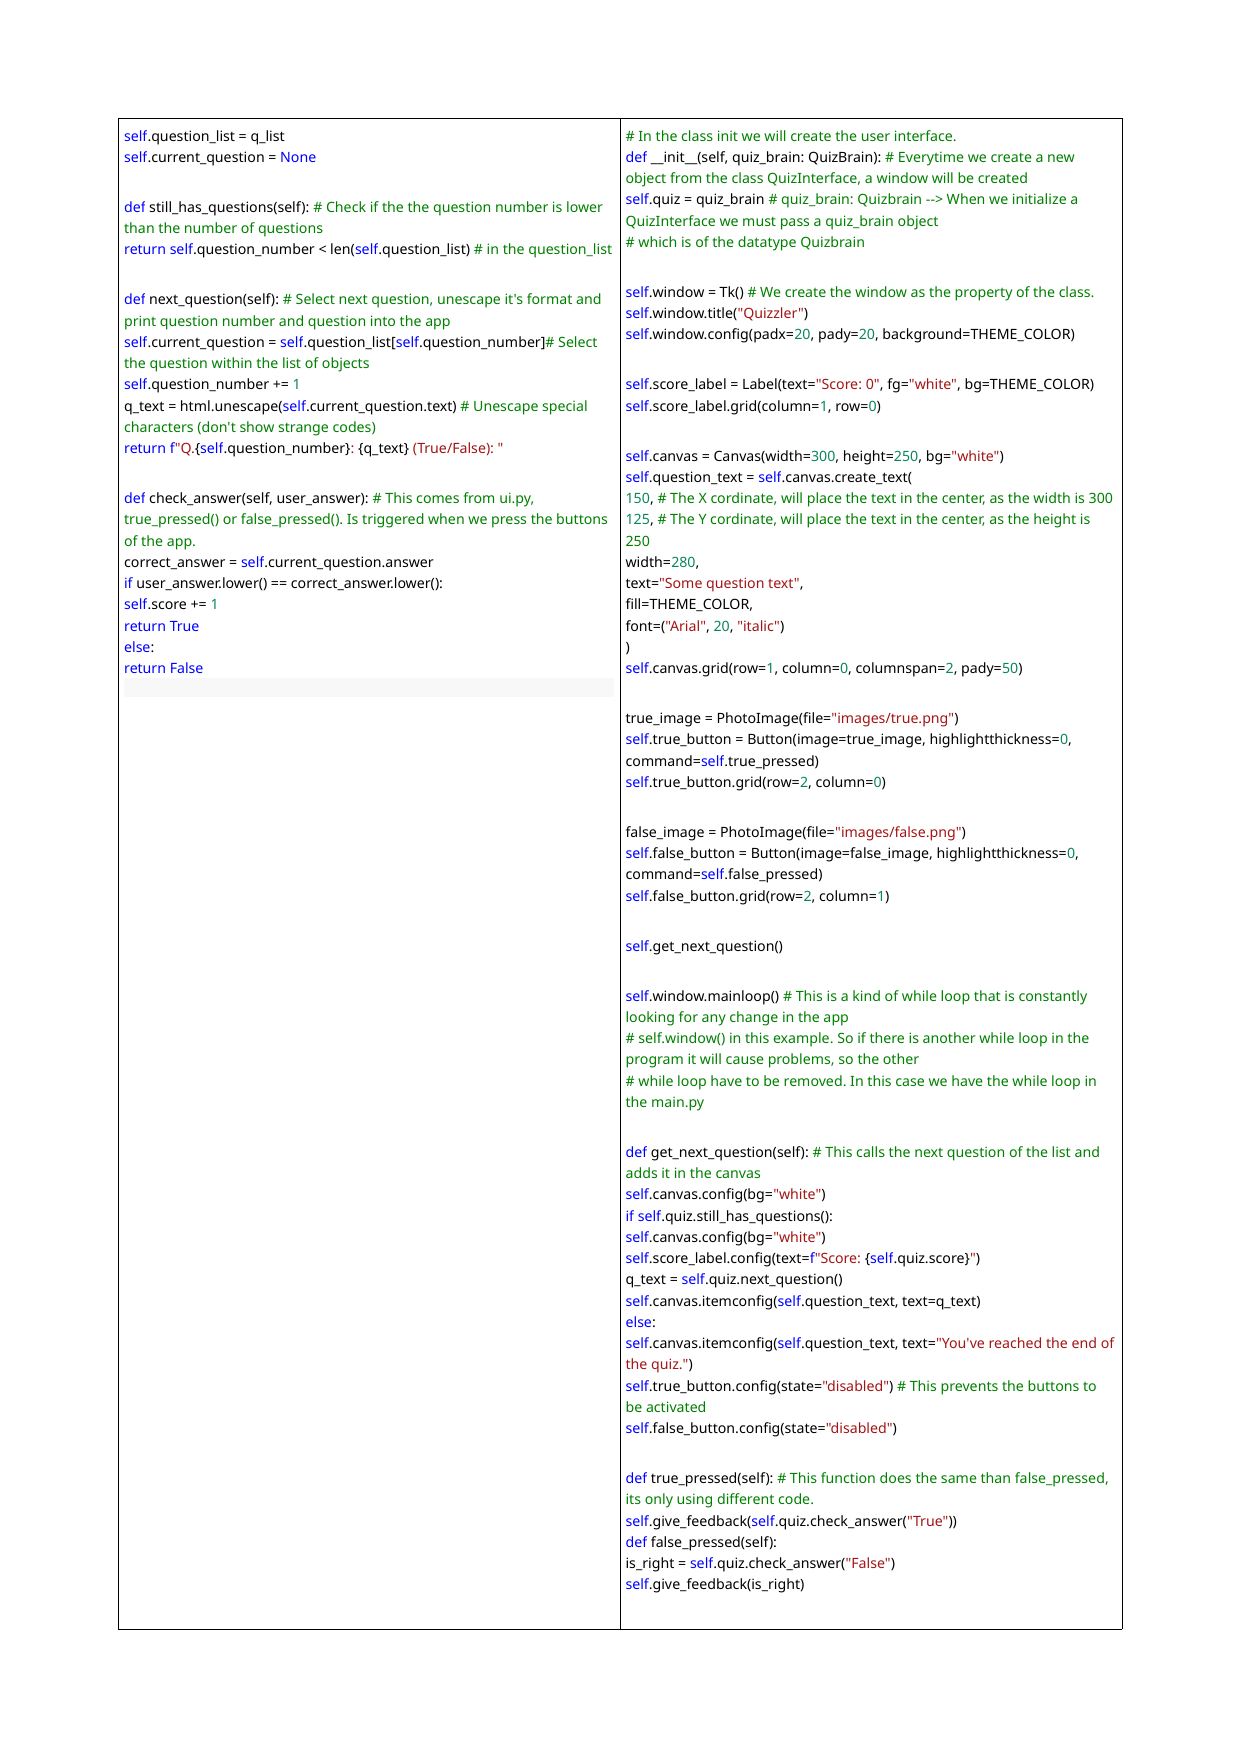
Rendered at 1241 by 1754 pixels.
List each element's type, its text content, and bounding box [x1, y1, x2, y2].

table_header self.question_list = q_list self.current_question = None def still_has_questions(self): # Check if the the question number is lower than the number of questions return self.question_number < len(self.question_list) # in the question_list def next_question(self): # Select next question, unescape it's format and print question number and question into the app self.current_question = self.question_list[self.question_number]# Select the question within the list of objects self.question_number += 1 q_text = html.unescape(self.current_question.text) # Unescape special characters (don't show strange codes) return f"Q.{self.question_number}: {q_text} (True/False): " def check_answer(self, user_answer): # This comes from ui.py, true_pressed() or false_pressed(). Is triggered when we press the buttons of the app. correct_answer = self.current_question.answer if user_answer.lower() == correct_answer.lower(): self.score += 1 return True else: return False [119, 119, 620, 1628]
table_header # In the class init we will create the user interface. def __init__(self, quiz_brain: QuizBrain): # Everytime we create a new object from the class QuizInterface, a window will be created self.quiz = quiz_brain # quiz_brain: Quizbrain --> When we initialize a QuizInterface we must pass a quiz_brain object # which is of the datatype Quizbrain self.window = Tk() # We create the window as the property of the class. self.window.title("Quizzler") self.window.config(padx=20, pady=20, background=THEME_COLOR) self.score_label = Label(text="Score: 0", fg="white", bg=THEME_COLOR) self.score_label.grid(column=1, row=0) self.canvas = Canvas(width=300, height=250, bg="white") self.question_text = self.canvas.create_text( 150, # The X cordinate, will place the text in the center, as the width is 300 125, # The Y cordinate, will place the text in the center, as the height is 250 width=280, text="Some question text", fill=THEME_COLOR, font=("Arial", 20, "italic") ) self.canvas.grid(row=1, column=0, columnspan=2, pady=50) true_image = PhotoImage(file="images/true.png") self.true_button = Button(image=true_image, highlightthickness=0, command=self.true_pressed) self.true_button.grid(row=2, column=0) false_image = PhotoImage(file="images/false.png") self.false_button = Button(image=false_image, highlightthickness=0, command=self.false_pressed) self.false_button.grid(row=2, column=1) self.get_next_question() self.window.mainloop() # This is a kind of while loop that is constantly looking for any change in the app # self.window() in this example. So if there is another while loop in the program it will cause problems, so the other # while loop have to be removed. In this case we have the while loop in the main.py def get_next_question(self): # This calls the next question of the list and adds it in the canvas self.canvas.config(bg="white") if self.quiz.still_has_questions(): self.canvas.config(bg="white") self.score_label.config(text=f"Score: {self.quiz.score}") q_text = self.quiz.next_question() self.canvas.itemconfig(self.question_text, text=q_text) else: self.canvas.itemconfig(self.question_text, text="You've reached the end of the quiz.") self.true_button.config(state="disabled") # This prevents the buttons to be activated self.false_button.config(state="disabled") def true_pressed(self): # This function does the same than false_pressed, its only using different code. self.give_feedback(self.quiz.check_answer("True")) def false_pressed(self): is_right = self.quiz.check_answer("False") self.give_feedback(is_right) [621, 119, 1122, 1628]
